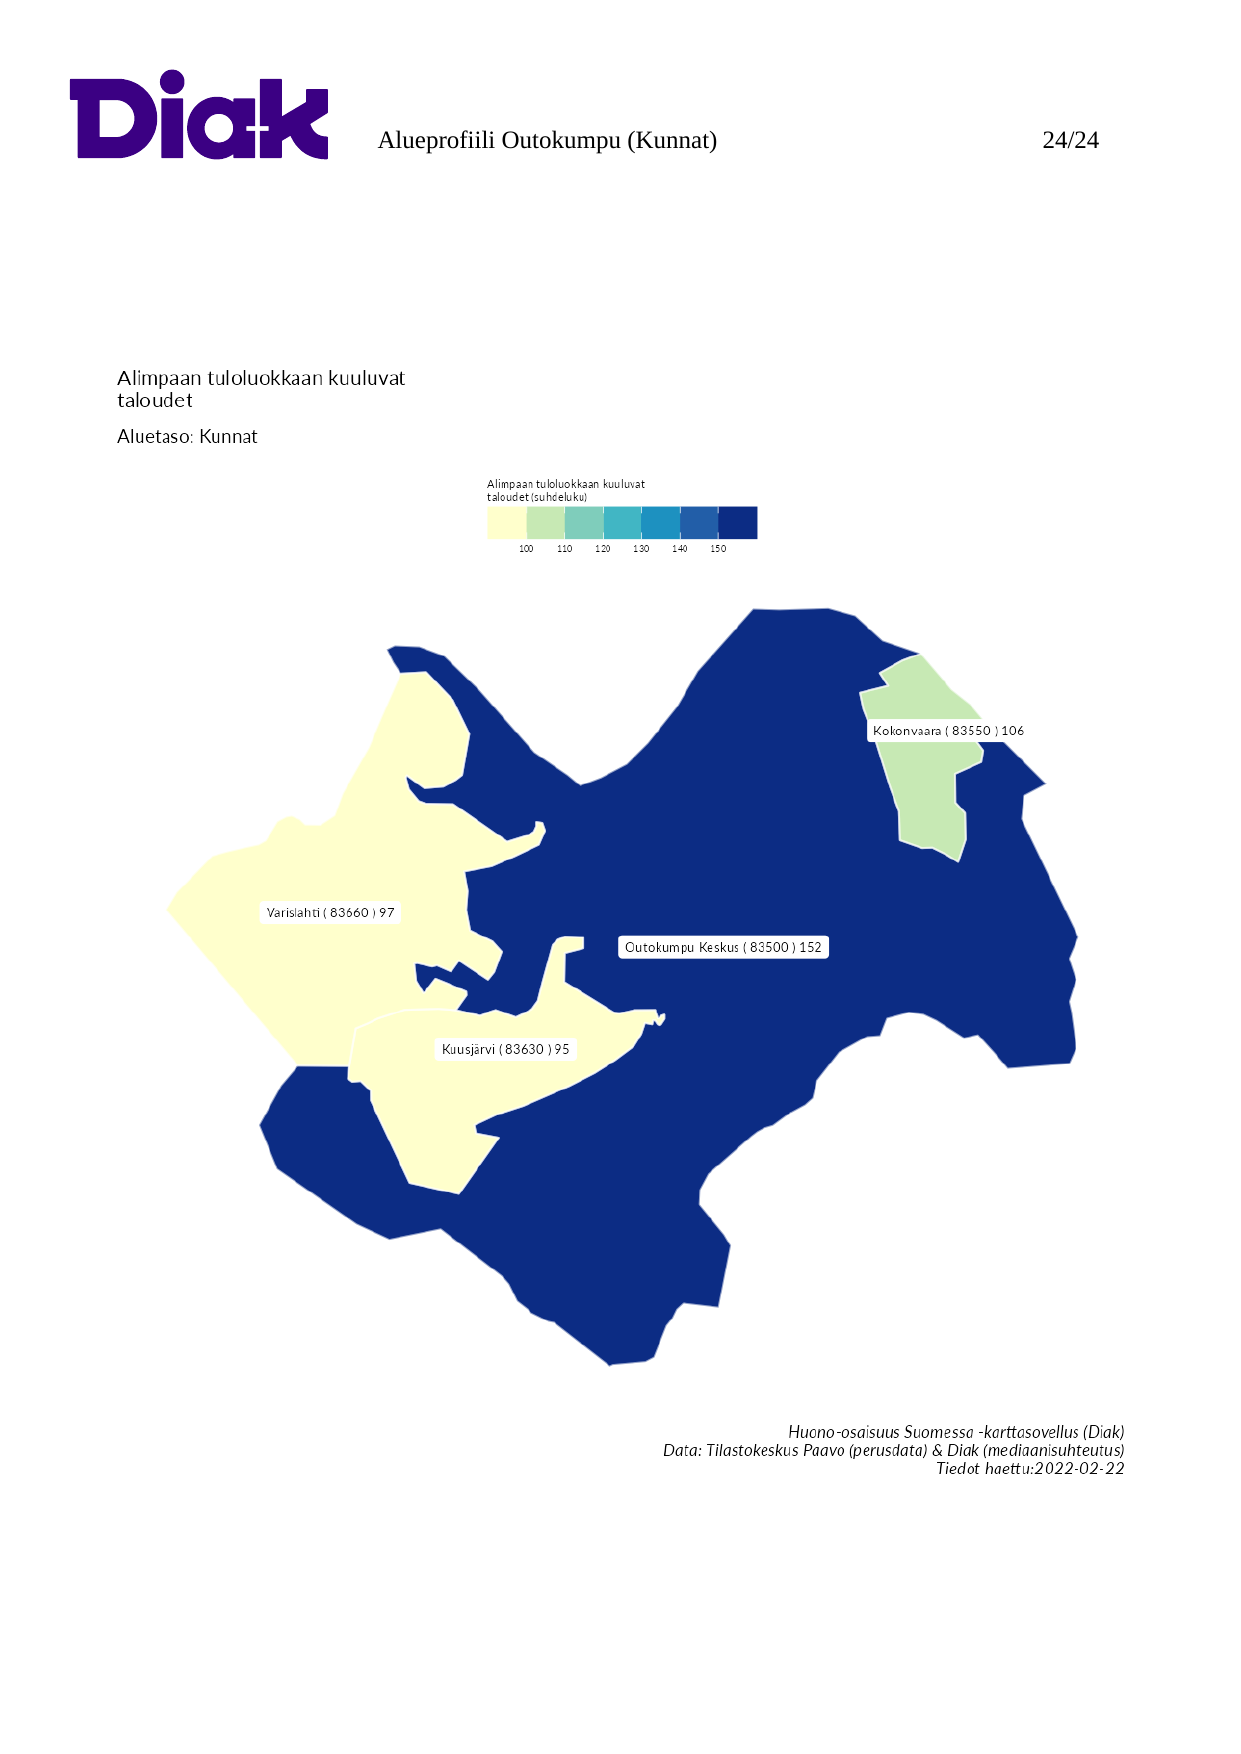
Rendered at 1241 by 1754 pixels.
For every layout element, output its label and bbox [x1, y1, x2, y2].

picture [61, 196, 1179, 1651]
